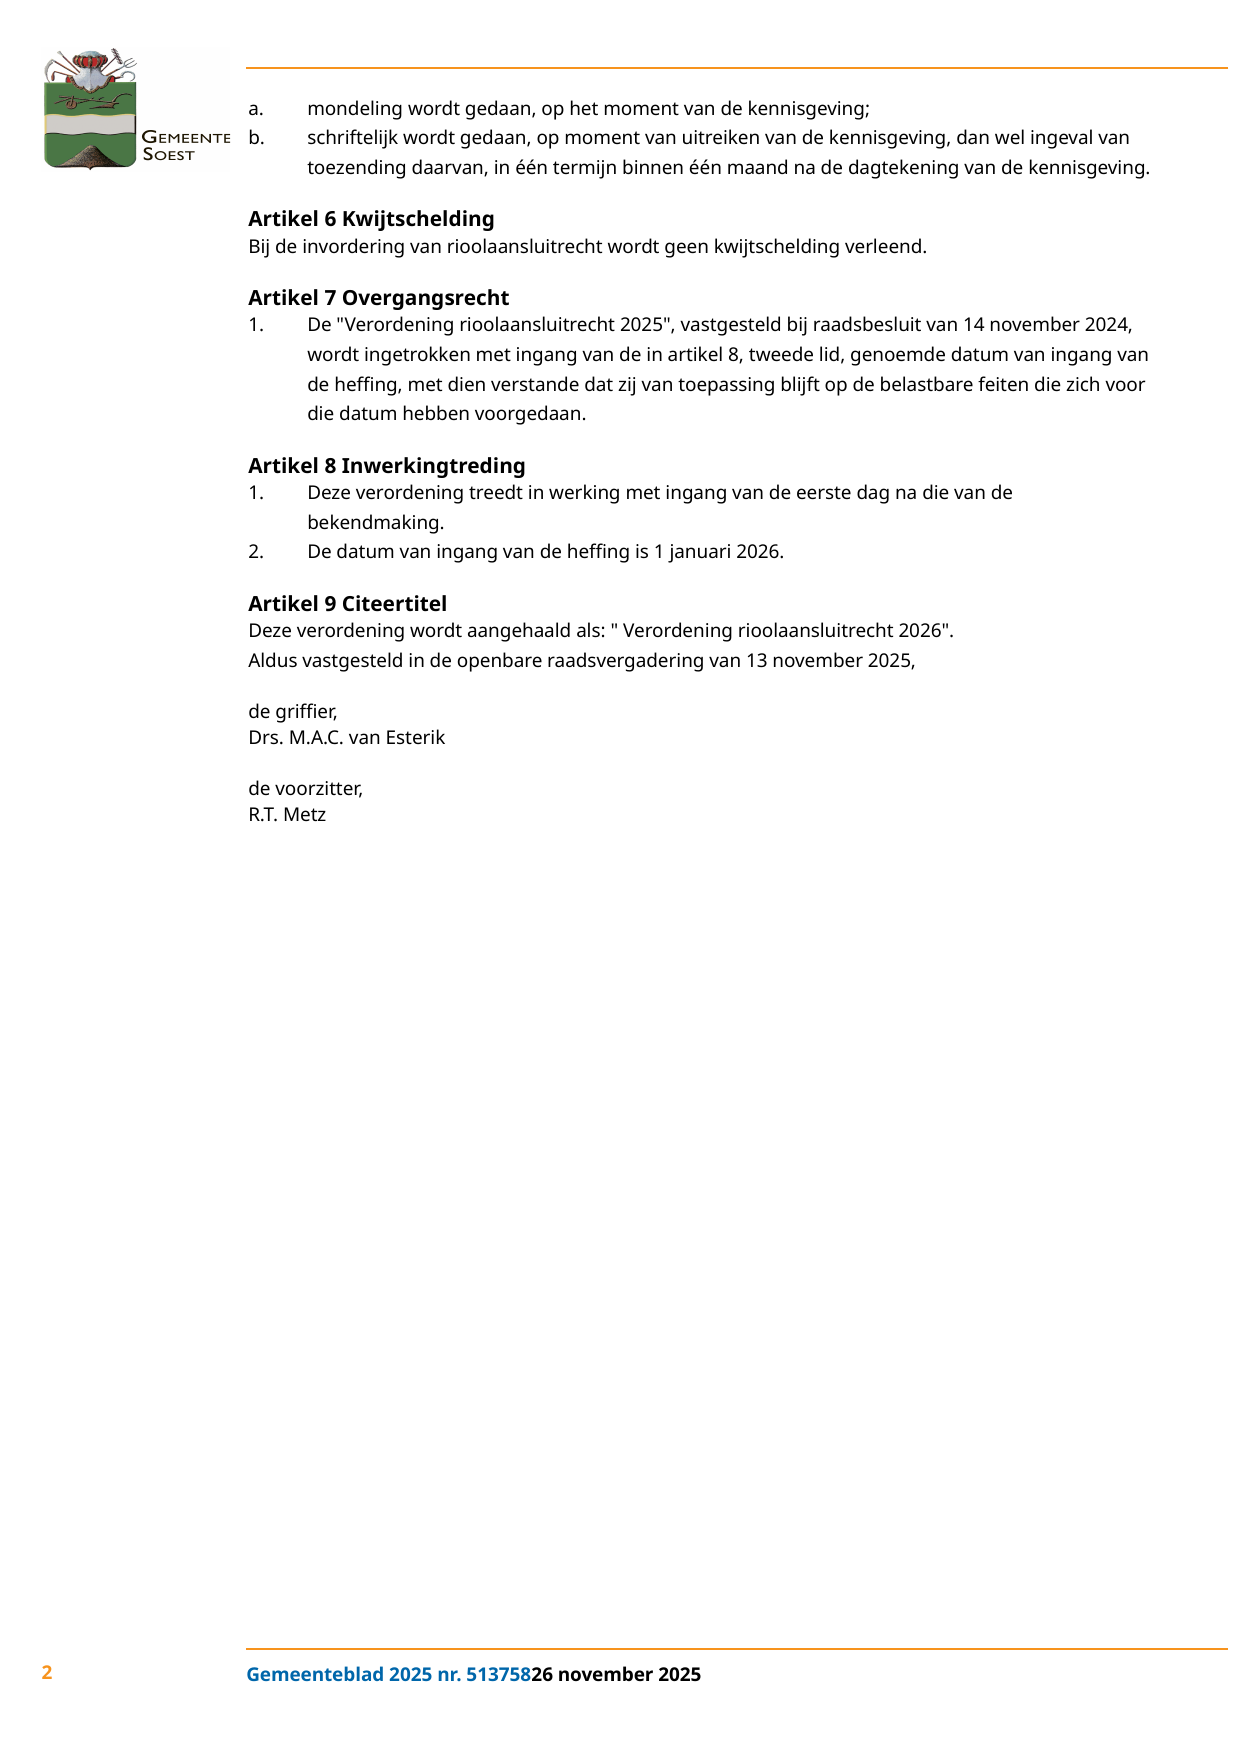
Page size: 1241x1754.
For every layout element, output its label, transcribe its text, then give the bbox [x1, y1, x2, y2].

text de griffier, [248, 698, 1152, 724]
list schriftelijk wordt gedaan, op moment van uitreiken van de kennisgeving, dan wel ingeval van toezending daarvan, in één termijn binnen één maand na de dagtekening van de kennisgeving. [248, 124, 1152, 180]
list Deze verordening treedt in werking met ingang van de eerste dag na die van de bekendmaking. [248, 479, 1152, 534]
text de voorzitter, [248, 776, 1152, 801]
text Deze verordening wordt aangehaald als: " Verordening rioolaansluitrecht 2026". [248, 617, 1152, 643]
text Artikel 7 Overgangsrecht [248, 283, 1152, 312]
text Artikel 6 Kwijtschelding [248, 204, 1152, 233]
text R.T. Metz [248, 801, 1152, 827]
list De datum van ingang van de heffing is 1 januari 2026. [248, 538, 1152, 564]
text Artikel 8 Inwerkingtreding [248, 451, 1152, 479]
text Artikel 9 Citeertitel [248, 589, 1152, 617]
text Bij de invordering van rioolaansluitrecht wordt geen kwijtschelding verleend. [248, 233, 1152, 258]
list De "Verordening rioolaansluitrecht 2025", vastgesteld bij raadsbesluit van 14 november 2024, wordt ingetrokken met ingang van de in artikel 8, tweede lid, genoemde datum van ingang van de heffing, met dien verstande dat zij van toepassing blijft op de belastbare feiten die zich voor die datum hebben voorgedaan. [248, 312, 1152, 426]
text Drs. M.A.C. van Esterik [248, 724, 1152, 750]
list mondeling wordt gedaan, op het moment van de kennisgeving; [248, 95, 1152, 121]
text Aldus vastgesteld in de openbare raadsvergadering van 13 november 2025, [248, 647, 1152, 673]
picture [41, 47, 231, 172]
